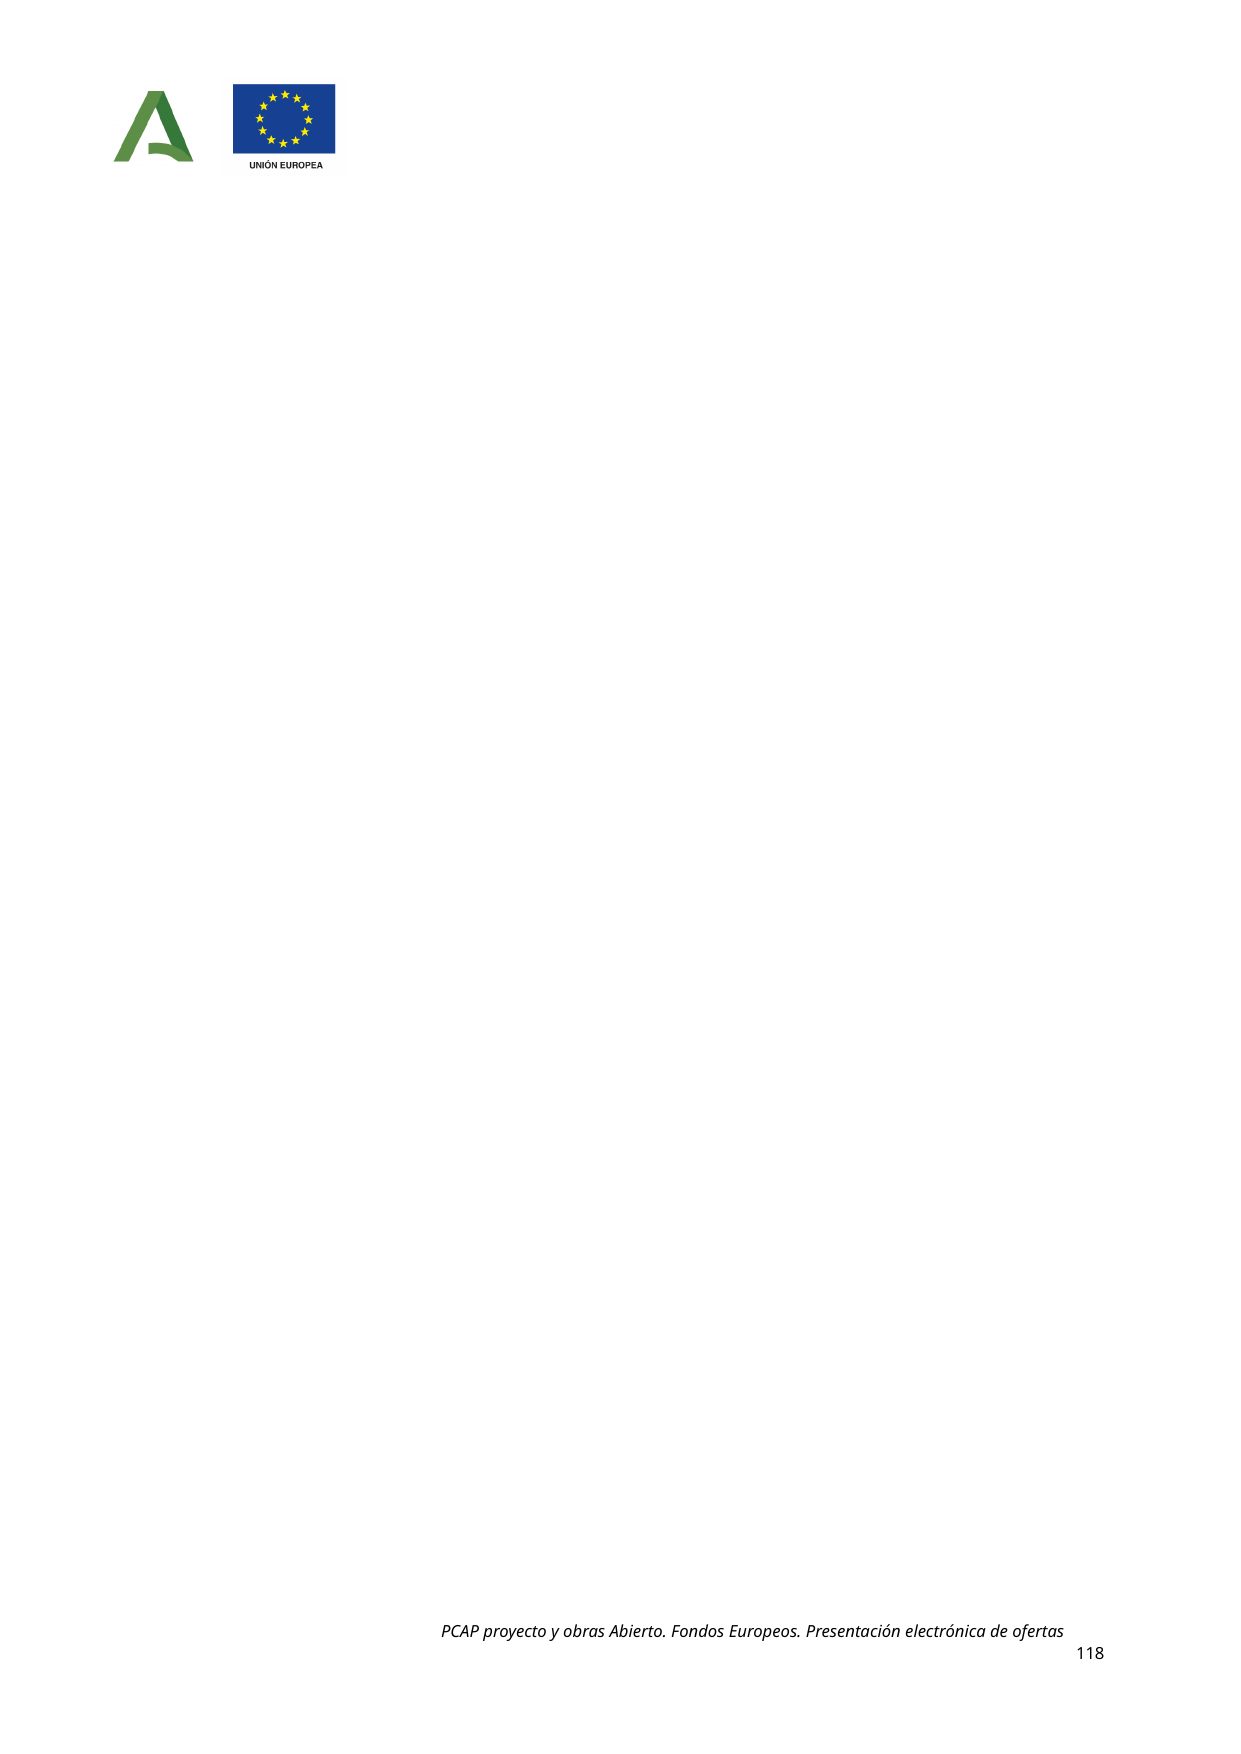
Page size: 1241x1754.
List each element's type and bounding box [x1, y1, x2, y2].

picture [221, 78, 347, 176]
picture [109, 86, 198, 166]
